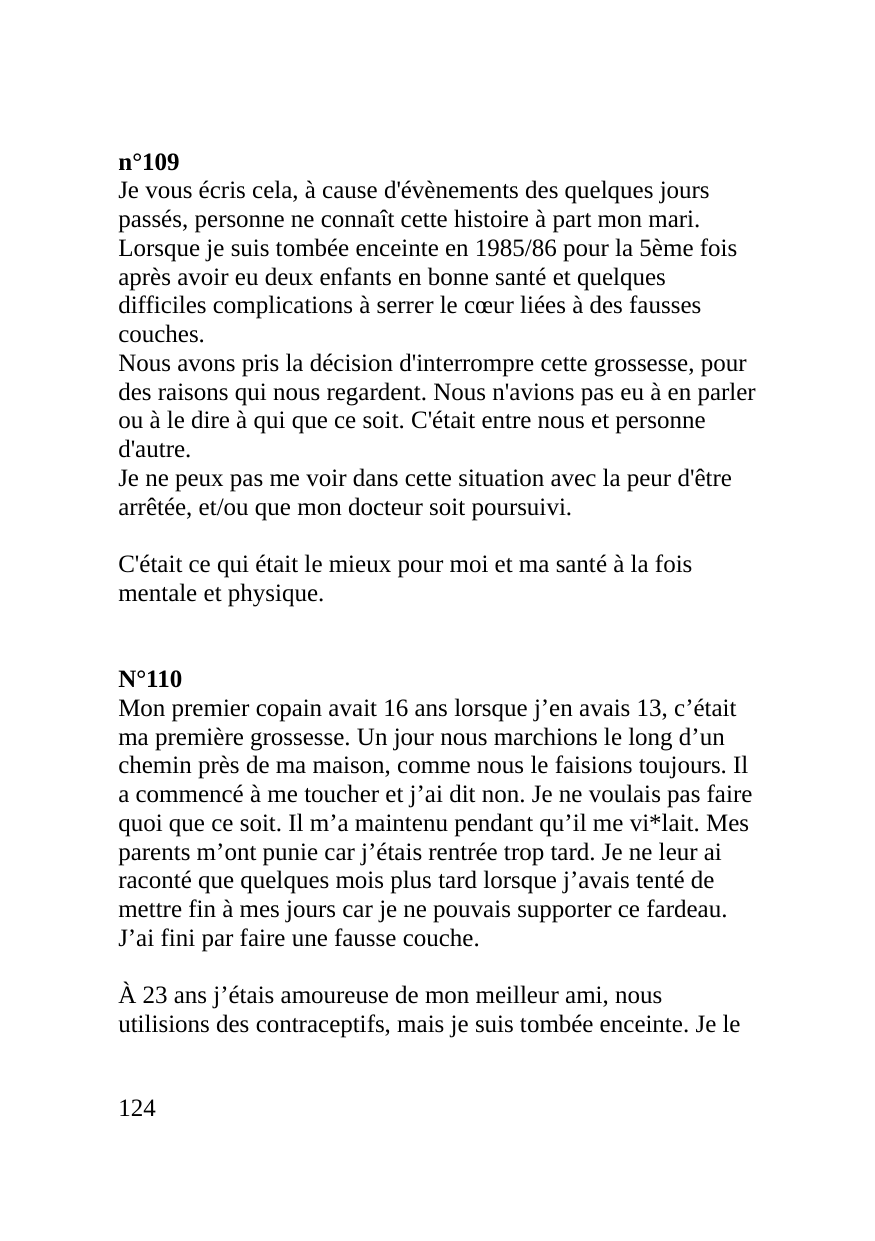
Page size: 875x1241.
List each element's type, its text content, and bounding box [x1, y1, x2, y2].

text n°109 Je vous écris cela, à cause d'évènements des quelques jours passés, personne ne connaît cette histoire à part mon mari. Lorsque je suis tombée enceinte en 1985/86 pour la 5ème fois après avoir eu deux enfants en bonne santé et quelques difficiles complications à serrer le cœur liées à des fausses couches. Nous avons pris la décision d'interrompre cette grossesse, pour des raisons qui nous regardent. Nous n'avions pas eu à en parler ou à le dire à qui que ce soit. C'était entre nous et personne d'autre. Je ne peux pas me voir dans cette situation avec la peur d'être arrêtée, et/ou que mon docteur soit poursuivi. C'était ce qui était le mieux pour moi et ma santé à la fois mentale et physique. [118, 118, 756, 636]
text N°110 [118, 664, 756, 693]
text Mon premier copain avait 16 ans lorsque j’en avais 13, c’était ma première grossesse. Un jour nous marchions le long d’un chemin près de ma maison, comme nous le faisions toujours. Il a commencé à me toucher et j’ai dit non. Je ne voulais pas faire quoi que ce soit. Il m’a maintenu pendant qu’il me vi*lait. Mes parents m’ont punie car j’étais rentrée trop tard. Je ne leur ai raconté que quelques mois plus tard lorsque j’avais tenté de mettre fin à mes jours car je ne pouvais supporter ce fardeau. J’ai fini par faire une fausse couche. [118, 693, 756, 952]
text À 23 ans j’étais amoureuse de mon meilleur ami, nous utilisions des contraceptifs, mais je suis tombée enceinte. Je le [118, 981, 756, 1038]
